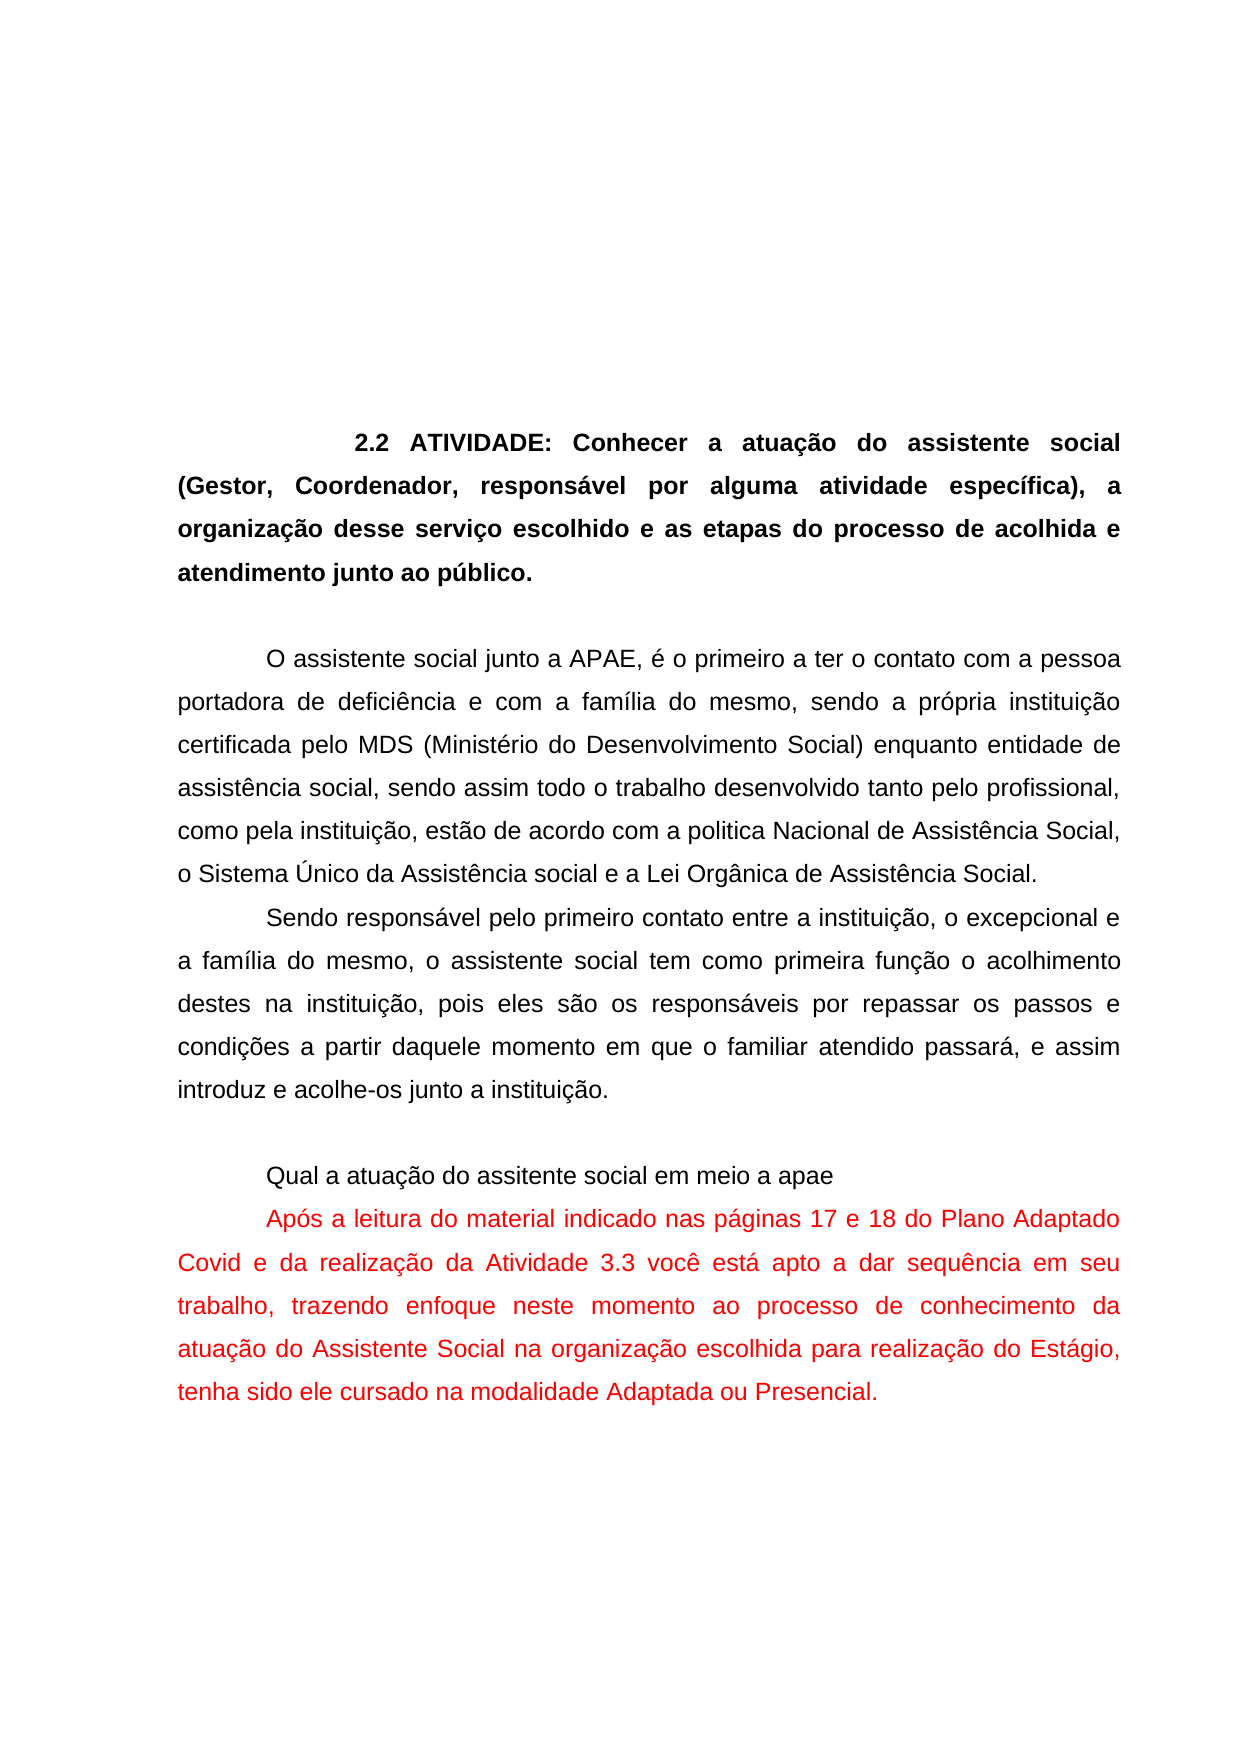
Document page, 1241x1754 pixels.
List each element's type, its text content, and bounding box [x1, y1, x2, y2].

text Qual a atuação do assitente social em meio a apae [177, 1161, 1122, 1190]
text Sendo responsável pelo primeiro contato entre a instituição, o excepcional e a família do mesmo, o assistente social tem como primeira função o acolhimento destes na instituição, pois eles são os responsáveis por repassar os passos e condições a partir daquele momento em que o familiar atendido passará, e assim introduz e acolhe-os junto a instituição. [177, 903, 1122, 1104]
text 2.2 ATIVIDADE: Conhecer a atuação do assistente social (Gestor, Coordenador, responsável por alguma atividade específica), a organização desse serviço escolhido e as etapas do processo de acolhida e atendimento junto ao público. [177, 428, 1122, 586]
text O assistente social junto a APAE, é o primeiro a ter o contato com a pessoa portadora de deficiência e com a família do mesmo, sendo a própria instituição certificada pelo MDS (Ministério do Desenvolvimento Social) enquanto entidade de assistência social, sendo assim todo o trabalho desenvolvido tanto pelo profissional, como pela instituição, estão de acordo com a politica Nacional de Assistência Social, o Sistema Único da Assistência social e a Lei Orgânica de Assistência Social. [177, 644, 1122, 888]
text Após a leitura do material indicado nas páginas 17 e 18 do Plano Adaptado Covid e da realização da Atividade 3.3 você está apto a dar sequência em seu trabalho, trazendo enfoque neste momento ao processo de conhecimento da atuação do Assistente Social na organização escolhida para realização do Estágio, tenha sido ele cursado na modalidade Adaptada ou Presencial. [177, 1204, 1122, 1406]
